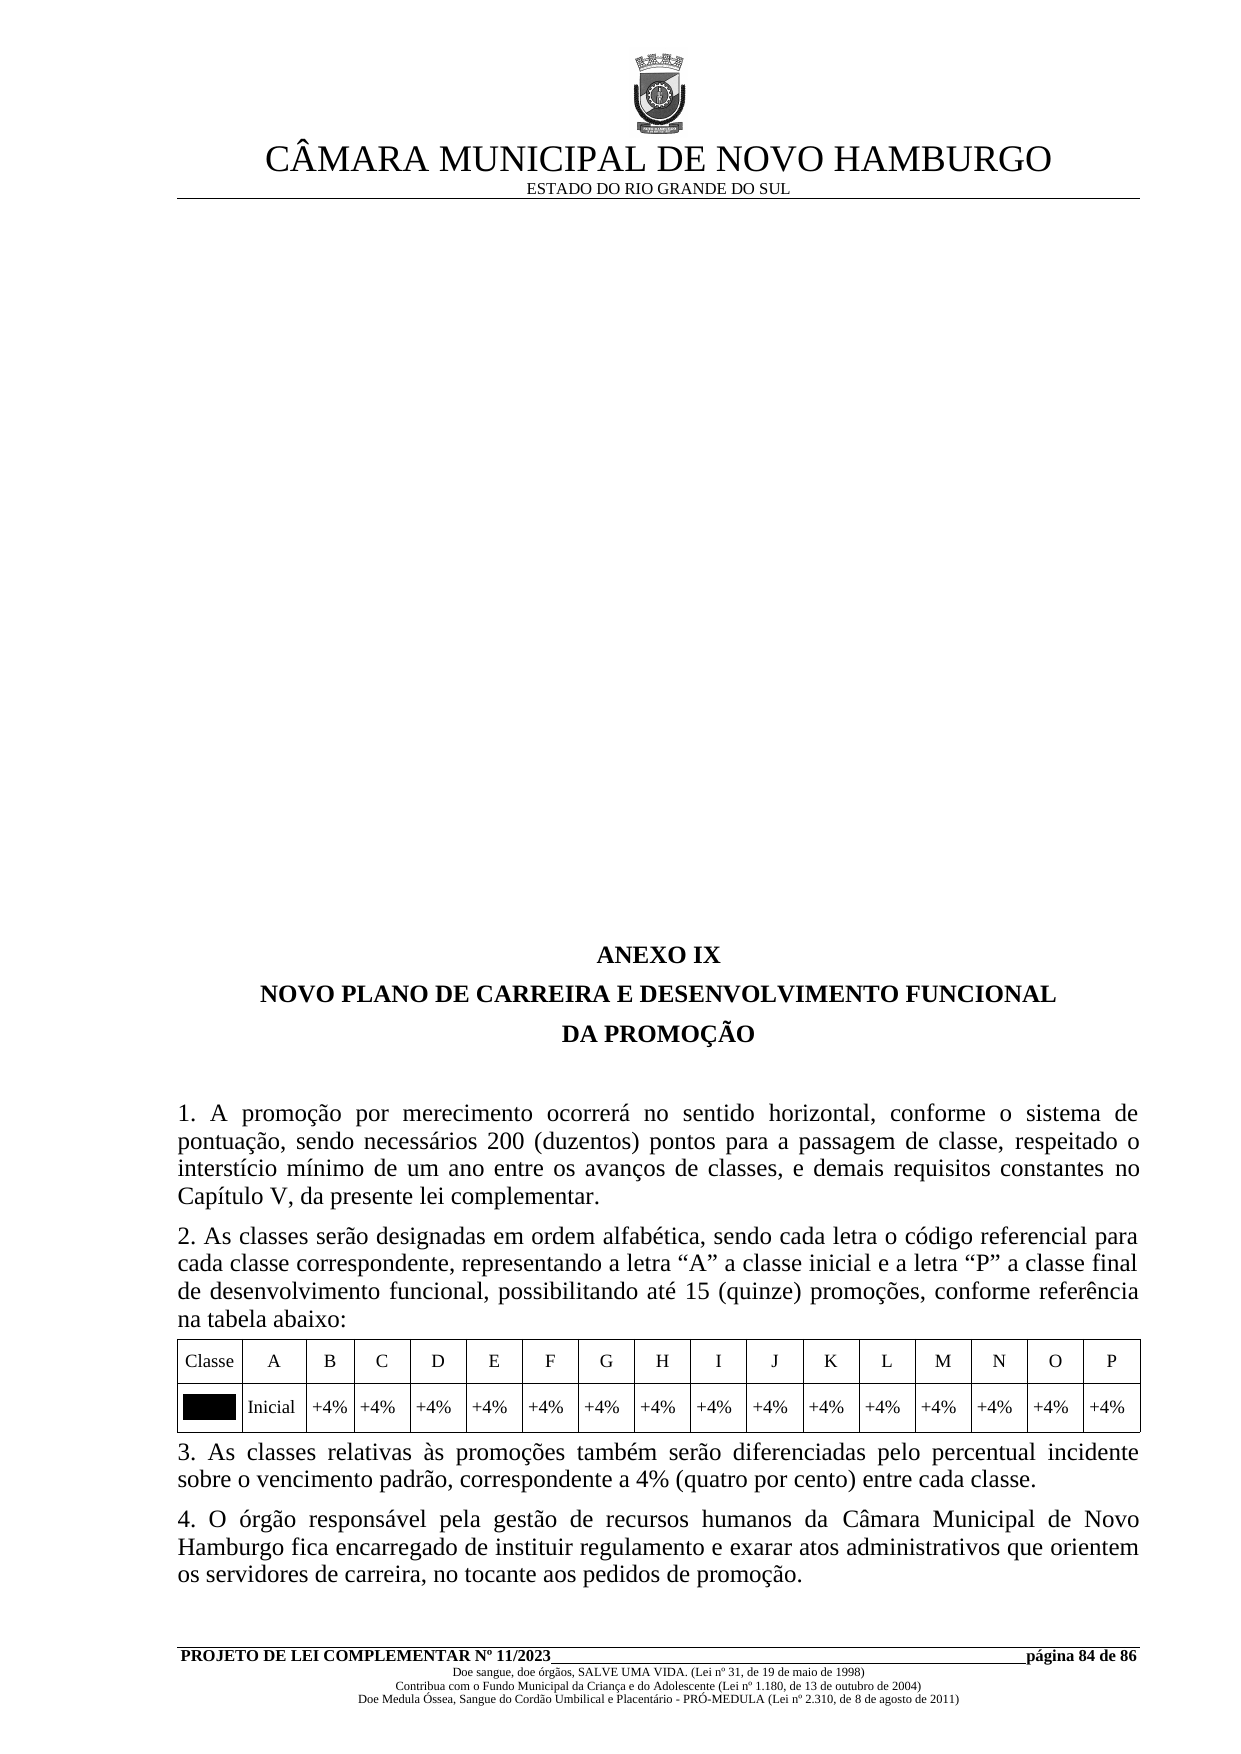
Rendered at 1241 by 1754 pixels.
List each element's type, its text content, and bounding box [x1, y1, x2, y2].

text ANEXO IX [177, 941, 1140, 968]
text 1. A promoção por merecimento ocorrerá no sentido horizontal, conforme o sistema de pontuação, sendo necessários 200 (duzentos) pontos para a passagem de classe, respeitado o interstício mínimo de um ano entre os avanços de classes, e demais requisitos constantes no Capítulo V, da presente lei complementar. [177, 1099, 1140, 1210]
table_cell +4% [411, 1384, 466, 1432]
table_cell +4% [307, 1384, 354, 1432]
table_header E [467, 1340, 522, 1383]
table_header P [1084, 1340, 1140, 1383]
table_cell +4% [635, 1384, 690, 1432]
table_header Classe [178, 1340, 242, 1383]
table_cell +4% [916, 1384, 971, 1432]
text 2. As classes serão designadas em ordem alfabética, sendo cada letra o código referencial para cada classe correspondente, representando a letra “A” a classe inicial e a letra “P” a classe final de desenvolvimento funcional, possibilitando até 15 (quinze) promoções, conforme referência na tabela abaixo: [177, 1222, 1140, 1333]
text DA PROMOÇÃO [177, 1020, 1140, 1048]
table_header M [916, 1340, 971, 1383]
text 4. O órgão responsável pela gestão de recursos humanos da Câmara Municipal de Novo Hamburgo fica encarregado de instituir regulamento e exarar atos administrativos que orientem os servidores de carreira, no tocante aos pedidos de promoção. [177, 1505, 1140, 1588]
table_cell +4% [355, 1384, 410, 1432]
table_header I [691, 1340, 746, 1383]
table_header G [579, 1340, 634, 1383]
table_header N [972, 1340, 1027, 1383]
table_cell [178, 1384, 242, 1432]
table_cell +4% [804, 1384, 859, 1432]
table_header A [243, 1340, 306, 1383]
table_header K [804, 1340, 859, 1383]
text NOVO PLANO DE CARREIRA E DESENVOLVIMENTO FUNCIONAL [177, 980, 1140, 1008]
table_cell +4% [523, 1384, 578, 1432]
table_header L [860, 1340, 915, 1383]
table_header F [523, 1340, 578, 1383]
table_cell +4% [691, 1384, 746, 1432]
table_cell +4% [972, 1384, 1027, 1432]
table_cell +4% [467, 1384, 522, 1432]
table_cell Inicial [243, 1384, 306, 1432]
table_cell +4% [747, 1384, 803, 1432]
table_header C [355, 1340, 410, 1383]
table_header D [411, 1340, 466, 1383]
table_cell +4% [579, 1384, 634, 1432]
table_header O [1028, 1340, 1083, 1383]
table_header B [307, 1340, 354, 1383]
table_header H [635, 1340, 690, 1383]
text 3. As classes relativas às promoções também serão diferenciadas pelo percentual incidente sobre o vencimento padrão, correspondente a 4% (quatro por cento) entre cada classe. [177, 1438, 1140, 1493]
table_cell +4% [860, 1384, 915, 1432]
table_cell +4% [1084, 1384, 1140, 1432]
table_header J [747, 1340, 803, 1383]
table_cell +4% [1028, 1384, 1083, 1432]
